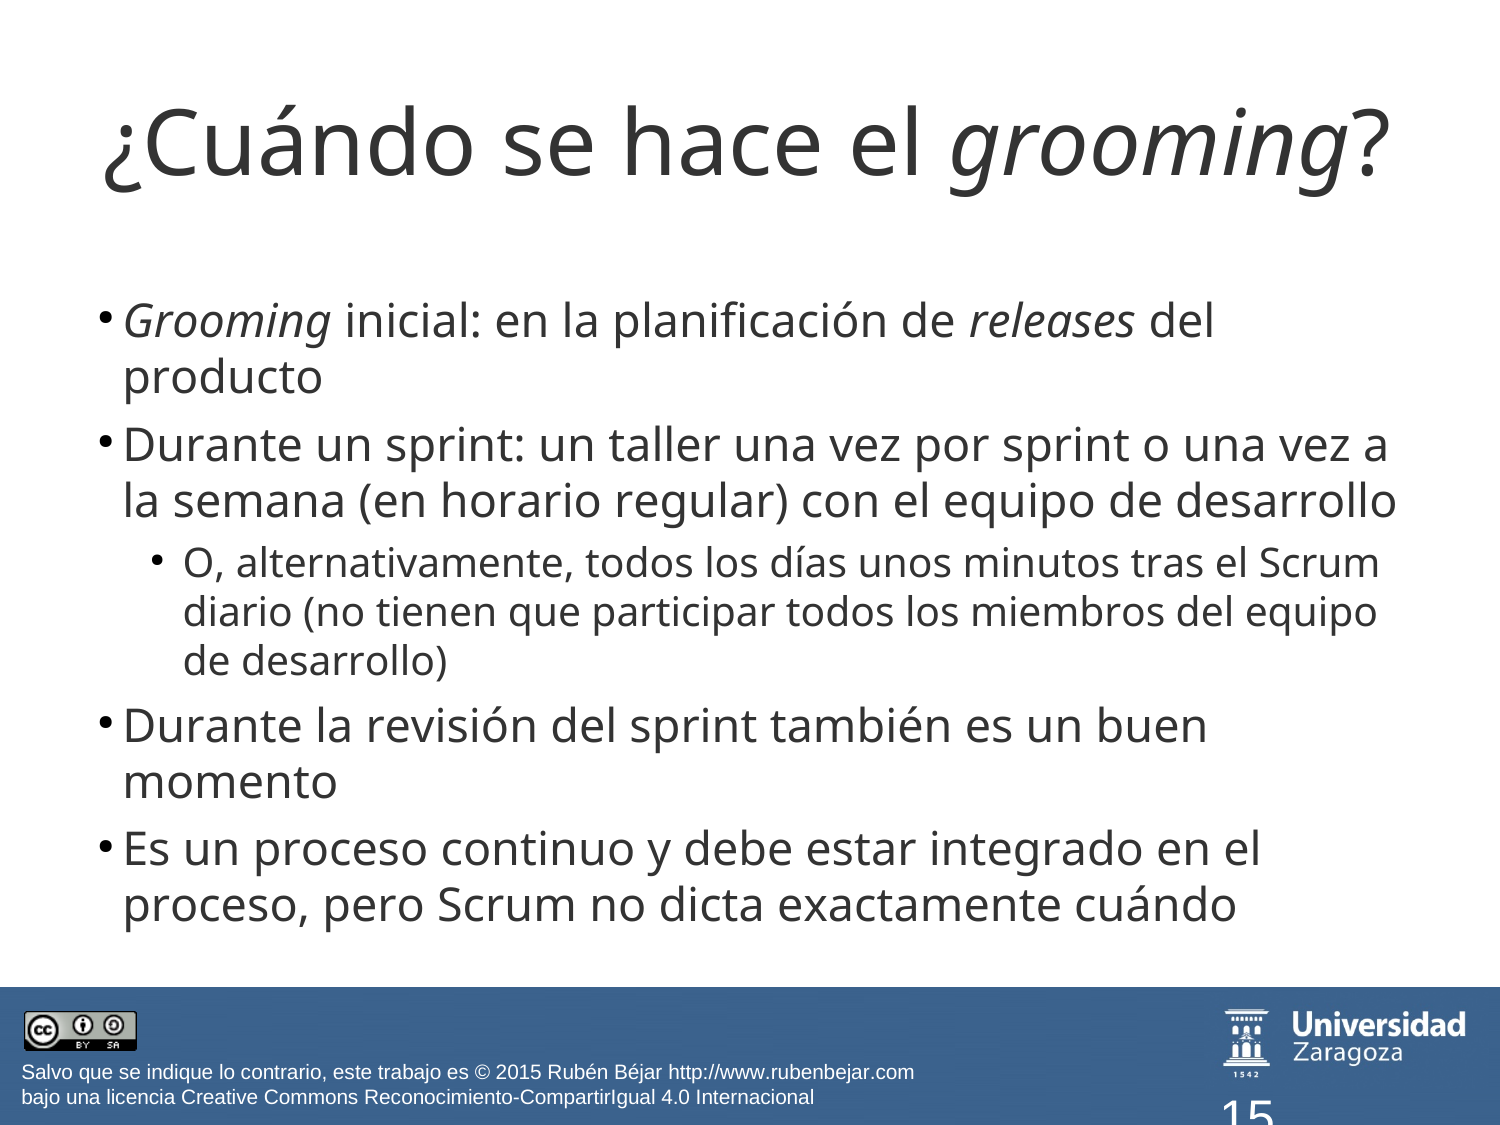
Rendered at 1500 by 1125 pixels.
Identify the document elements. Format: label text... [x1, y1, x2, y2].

picture [0, 987, 1500, 1125]
list Grooming inicial: en la planificación de releases del producto Durante un sprint: un taller una vez por sprint o una vez a la semana (en horario regular) con el equipo de desarrollo O, alternativamente, todos los días unos minutos tras el Scrum diario (no tienen que participar todos los miembros del equipo de desarrollo) Durante la revisión del sprint también es un buen momento Es un proceso continuo y debe estar integrado en el proceso, pero Scrum no dicta exactamente cuándo [82, 283, 1418, 957]
title ¿Cuándo se hace el grooming? [74, 21, 1420, 257]
